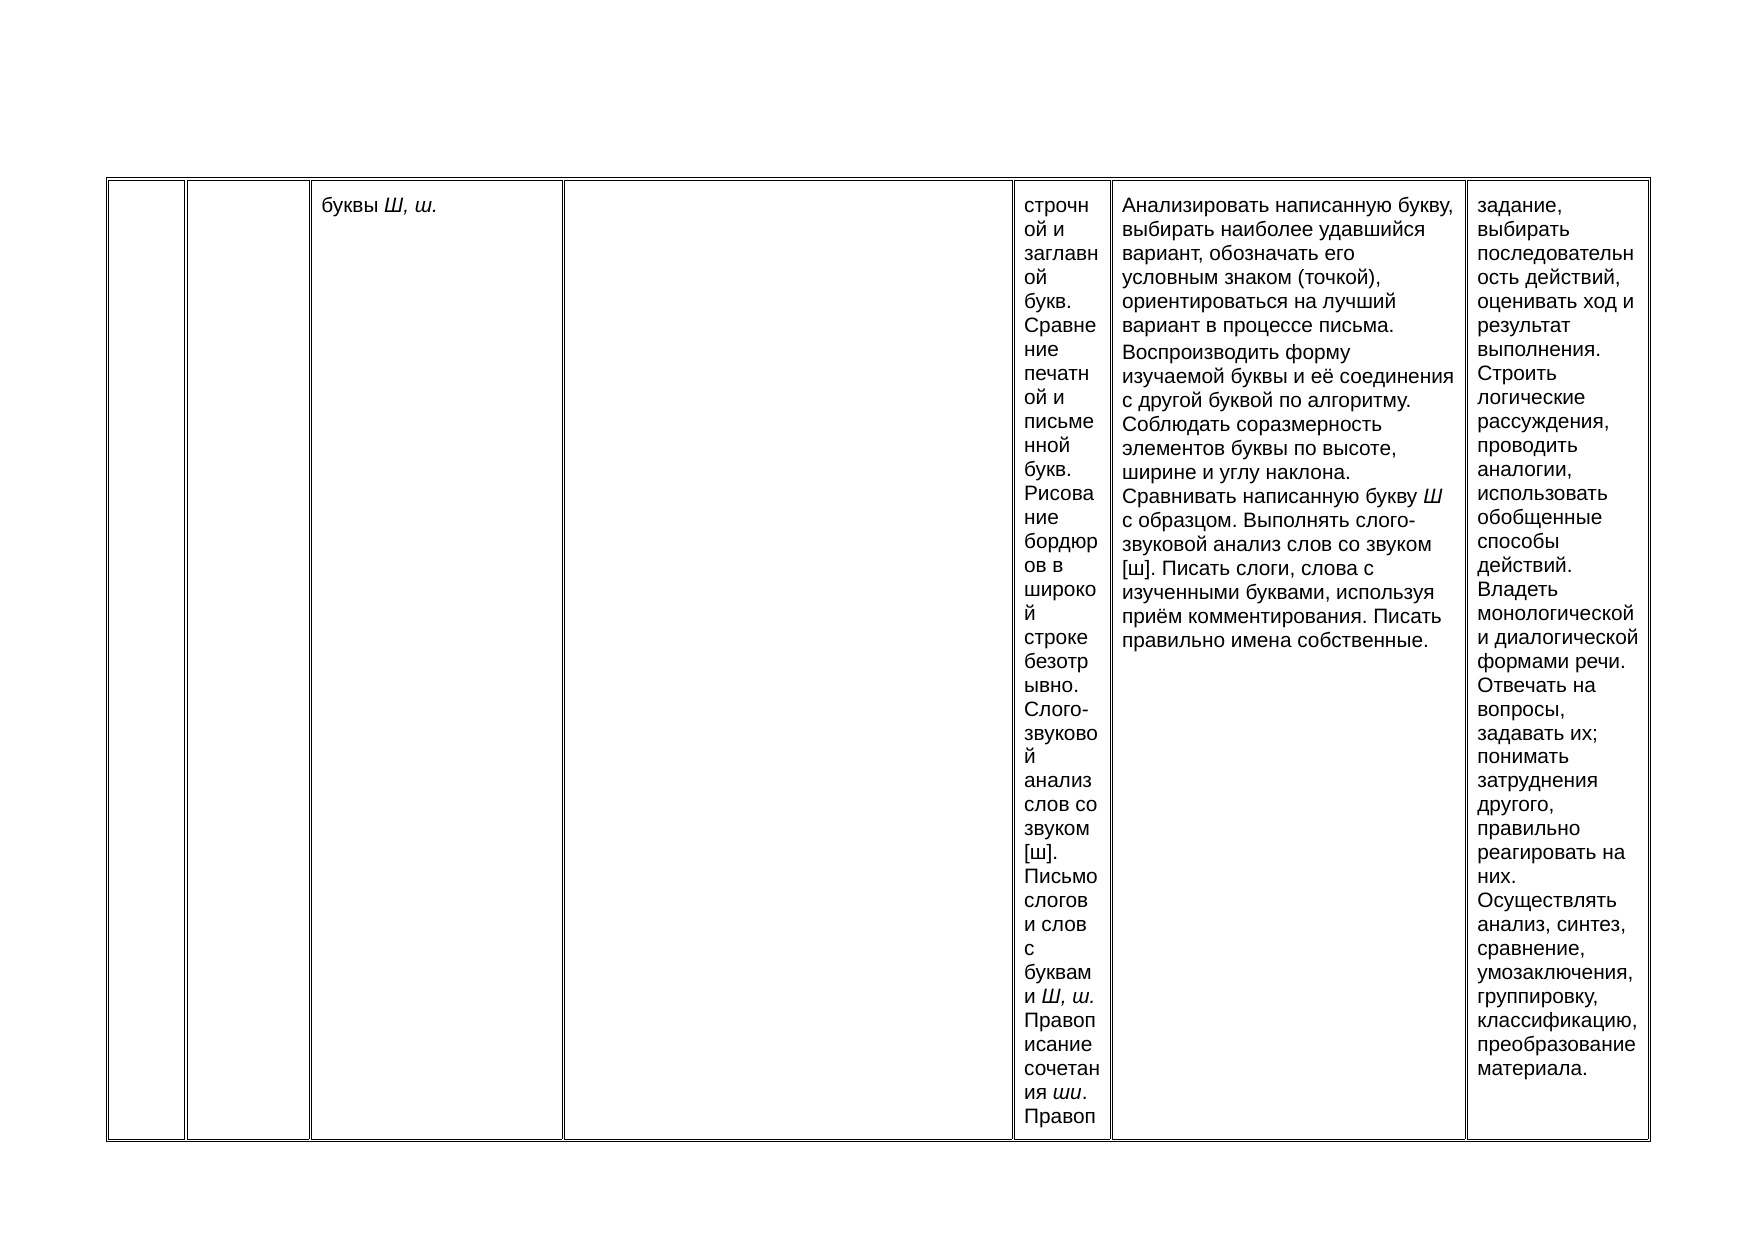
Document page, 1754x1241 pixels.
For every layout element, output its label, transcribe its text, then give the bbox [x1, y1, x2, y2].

table_cell [109, 181, 184, 1139]
table_cell Анализировать написанную букву, выбирать наиболее удавшийся вариант, обозначать его условным знаком (точкой), ориентироваться на лучший вариант в процессе письма. Воспроизводить форму изучаемой буквы и её соединения с другой буквой по алгоритму. Соблюдать соразмерность элементов буквы по высоте, ширине и углу наклона. Сравнивать написанную букву Ш с образцом. Выполнять слого-звуковой анализ слов со звуком [ш]. Писать слоги, слова с изученными буквами, используя приём комментирования. Писать правильно имена собственные. [1113, 181, 1465, 1139]
table_cell [565, 181, 1012, 1139]
table_cell [188, 181, 309, 1139]
table_cell задание, выбирать последовательность действий, оценивать ход и результат выполнения. Строить логические рассуждения, проводить аналогии, использовать обобщенные способы действий. Владеть монологической и диалогической формами речи. Отвечать на вопросы, задавать их; понимать затруднения другого, правильно реагировать на них. Осуществлять анализ, синтез, сравнение, умозаключения, группировку, классификацию, преобразование материала. [1468, 181, 1648, 1139]
table_cell строчной и заглавной букв. Сравнение печатной и письменной букв. Рисование бордюров в широкой строке безотрывно. Слого-звуковой анализ слов со звуком [ш]. Письмо слогов и слов с буквами Ш, ш. Правописание сочетания ши. Правоп [1015, 181, 1110, 1139]
table_cell буквы Ш, ш. [312, 181, 562, 1139]
